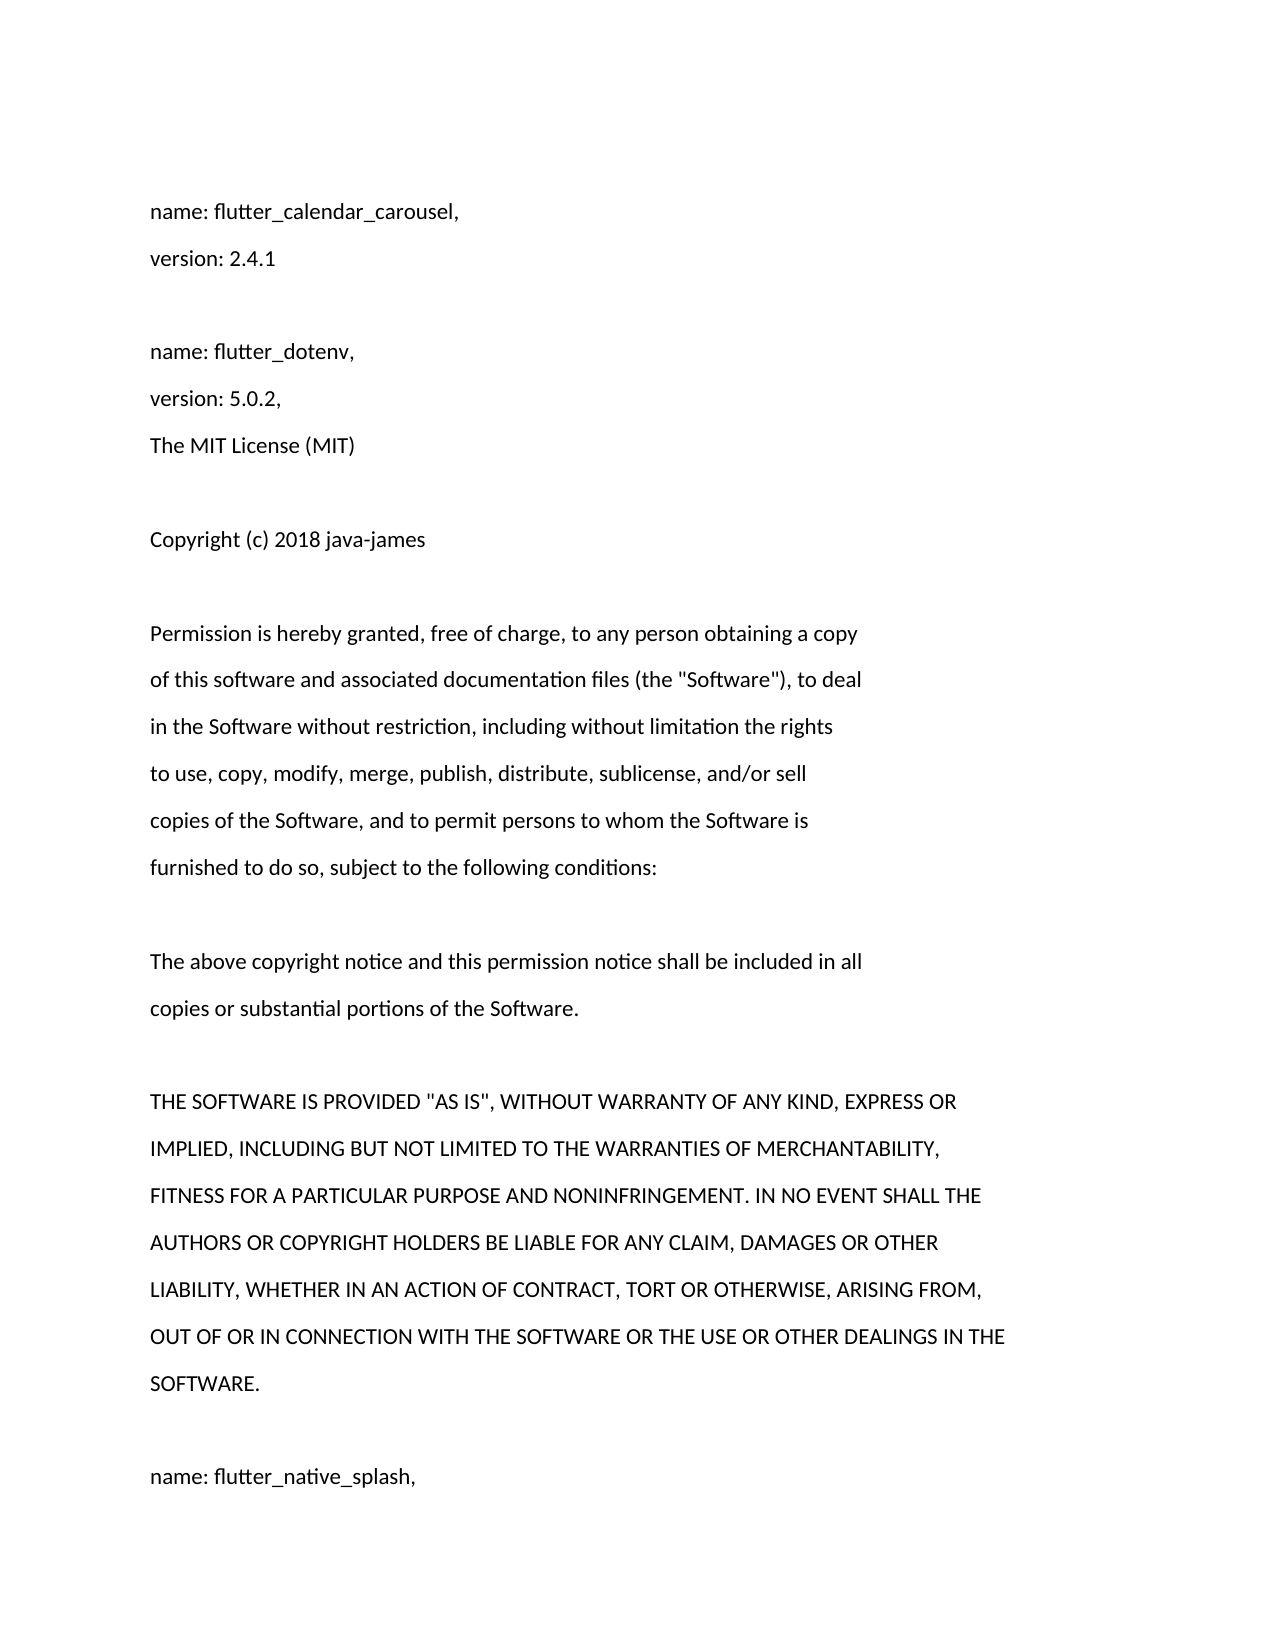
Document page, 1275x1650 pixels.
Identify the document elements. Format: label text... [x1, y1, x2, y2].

text SOFTWARE. [150, 1369, 1125, 1397]
text copies or substantial portions of the Software. [150, 994, 1125, 1022]
text The above copyright notice and this permission notice shall be included in all [150, 947, 1125, 975]
text copies of the Software, and to permit persons to whom the Software is [150, 806, 1125, 834]
text IMPLIED, INCLUDING BUT NOT LIMITED TO THE WARRANTIES OF MERCHANTABILITY, [150, 1134, 1125, 1162]
text in the Software without restriction, including without limitation the rights [150, 712, 1125, 741]
text version: 2.4.1 [150, 244, 1125, 272]
text name: flutter_calendar_carousel, [150, 197, 1125, 225]
text OUT OF OR IN CONNECTION WITH THE SOFTWARE OR THE USE OR OTHER DEALINGS IN THE [150, 1322, 1125, 1350]
text THE SOFTWARE IS PROVIDED "AS IS", WITHOUT WARRANTY OF ANY KIND, EXPRESS OR [150, 1087, 1125, 1116]
text Permission is hereby granted, free of charge, to any person obtaining a copy [150, 619, 1125, 647]
text name: flutter_native_splash, [150, 1462, 1125, 1491]
text The MIT License (MIT) [150, 431, 1125, 459]
text AUTHORS OR COPYRIGHT HOLDERS BE LIABLE FOR ANY CLAIM, DAMAGES OR OTHER [150, 1228, 1125, 1256]
text Copyright (c) 2018 java-james [150, 525, 1125, 553]
text FITNESS FOR A PARTICULAR PURPOSE AND NONINFRINGEMENT. IN NO EVENT SHALL THE [150, 1181, 1125, 1209]
text of this software and associated documentation files (the "Software"), to deal [150, 666, 1125, 694]
text to use, copy, modify, merge, publish, distribute, sublicense, and/or sell [150, 759, 1125, 787]
text furnished to do so, subject to the following conditions: [150, 853, 1125, 881]
text name: flutter_dotenv, [150, 337, 1125, 366]
text version: 5.0.2, [150, 384, 1125, 412]
text LIABILITY, WHETHER IN AN ACTION OF CONTRACT, TORT OR OTHERWISE, ARISING FROM, [150, 1275, 1125, 1303]
